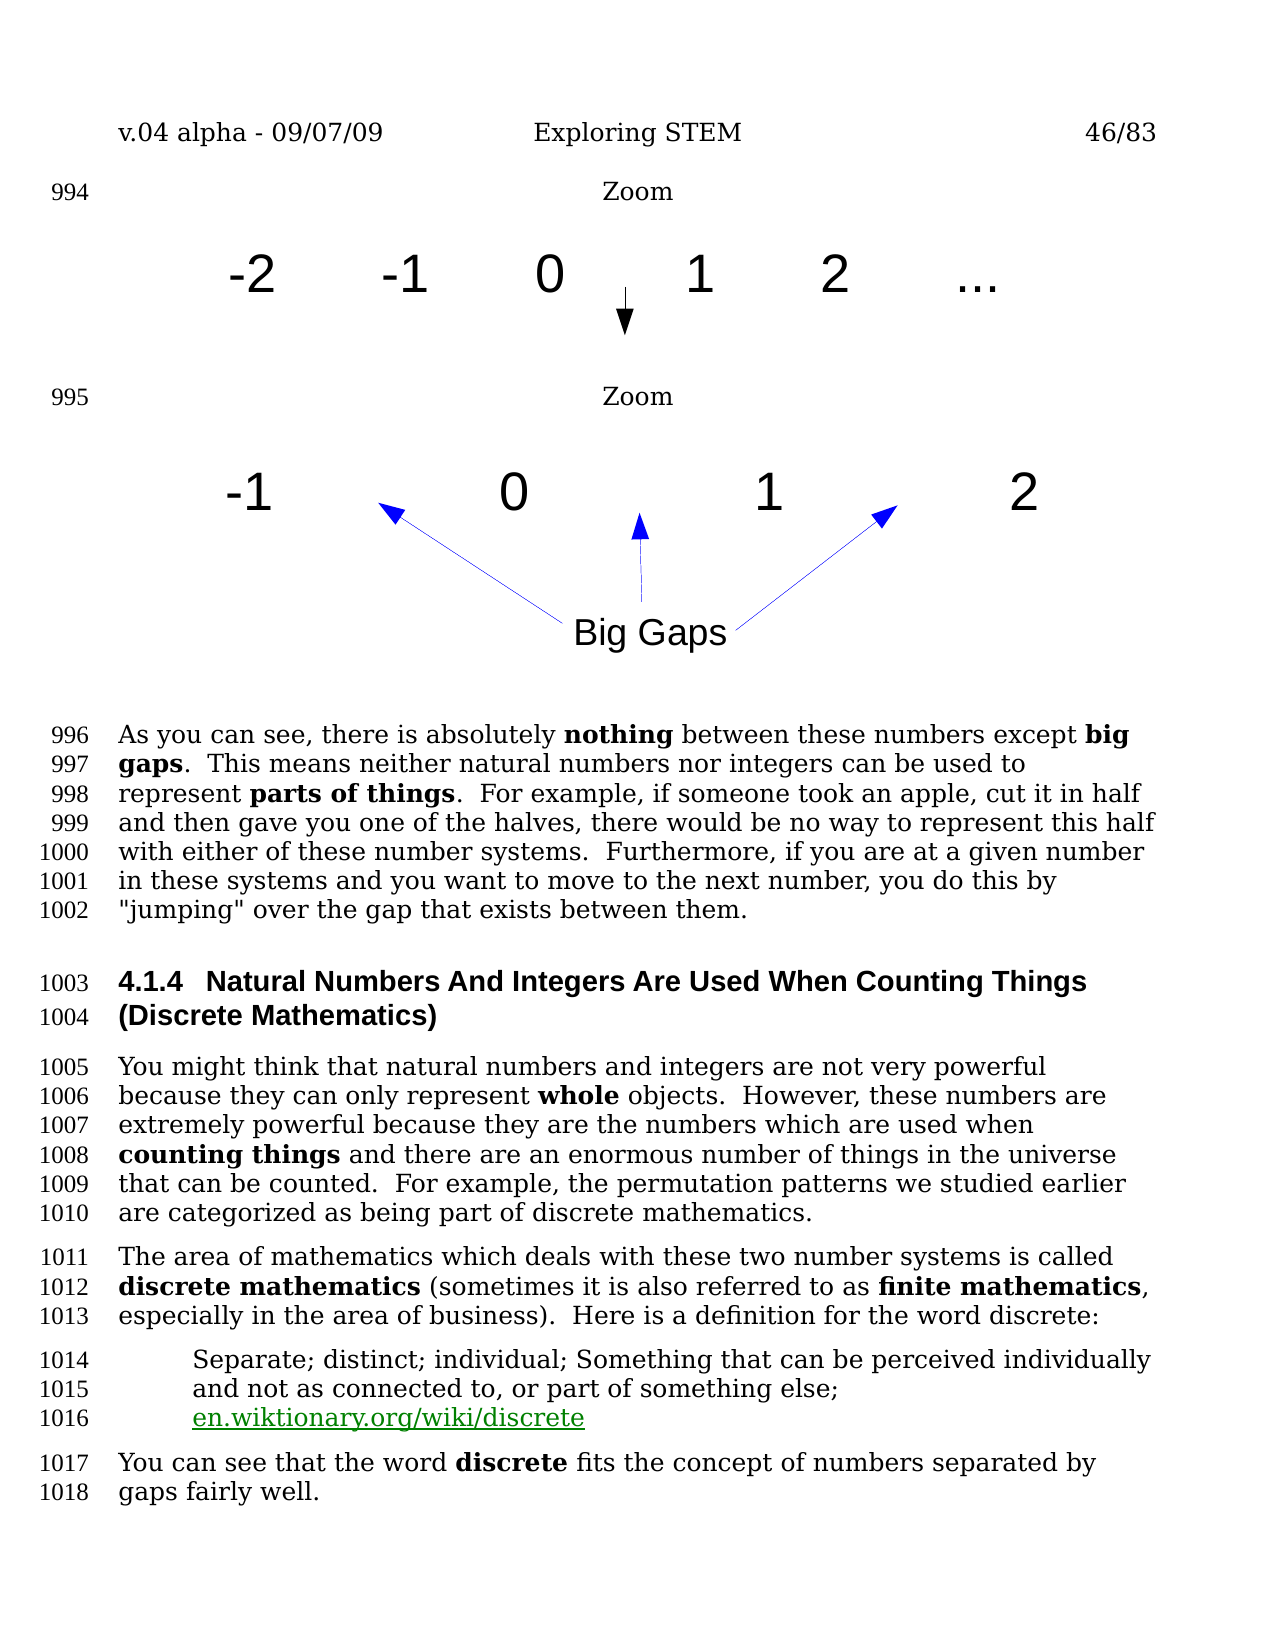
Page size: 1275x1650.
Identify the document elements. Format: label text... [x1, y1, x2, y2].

text The area of mathematics which deals with these two number systems is called discrete mathematics (sometimes it is also referred to as finite mathematics, especially in the area of business). Here is a definition for the word discrete: [118, 1242, 1157, 1330]
text Zoom [118, 382, 1157, 411]
subtitle Natural Numbers And Integers Are Used When Counting Things (Discrete Mathematics) [118, 964, 1157, 1031]
text As you can see, there is absolutely nothing between these numbers except big gaps. This means neither natural numbers nor integers can be used to represent parts of things. For example, if someone took an apple, cut it in half and then gave you one of the halves, there would be no way to represent this half with either of these number systems. Furthermore, if you are at a given number in these systems and you want to move to the next number, you do this by "jumping" over the gap that exists between them. [118, 720, 1157, 925]
text Zoom [118, 177, 1157, 206]
text Separate; distinct; individual; Something that can be perceived individually and not as connected to, or part of something else; en.wiktionary.org/wiki/discrete [192, 1345, 1157, 1433]
text You might think that natural numbers and integers are not very powerful because they can only represent whole objects. However, these numbers are extremely powerful because they are the numbers which are used when counting things and there are an enormous number of things in the universe that can be counted. For example, the permutation patterns we studied earlier are categorized as being part of discrete mathematics. [118, 1052, 1157, 1227]
text You can see that the word discrete fits the concept of numbers separated by gaps fairly well. [118, 1448, 1157, 1506]
